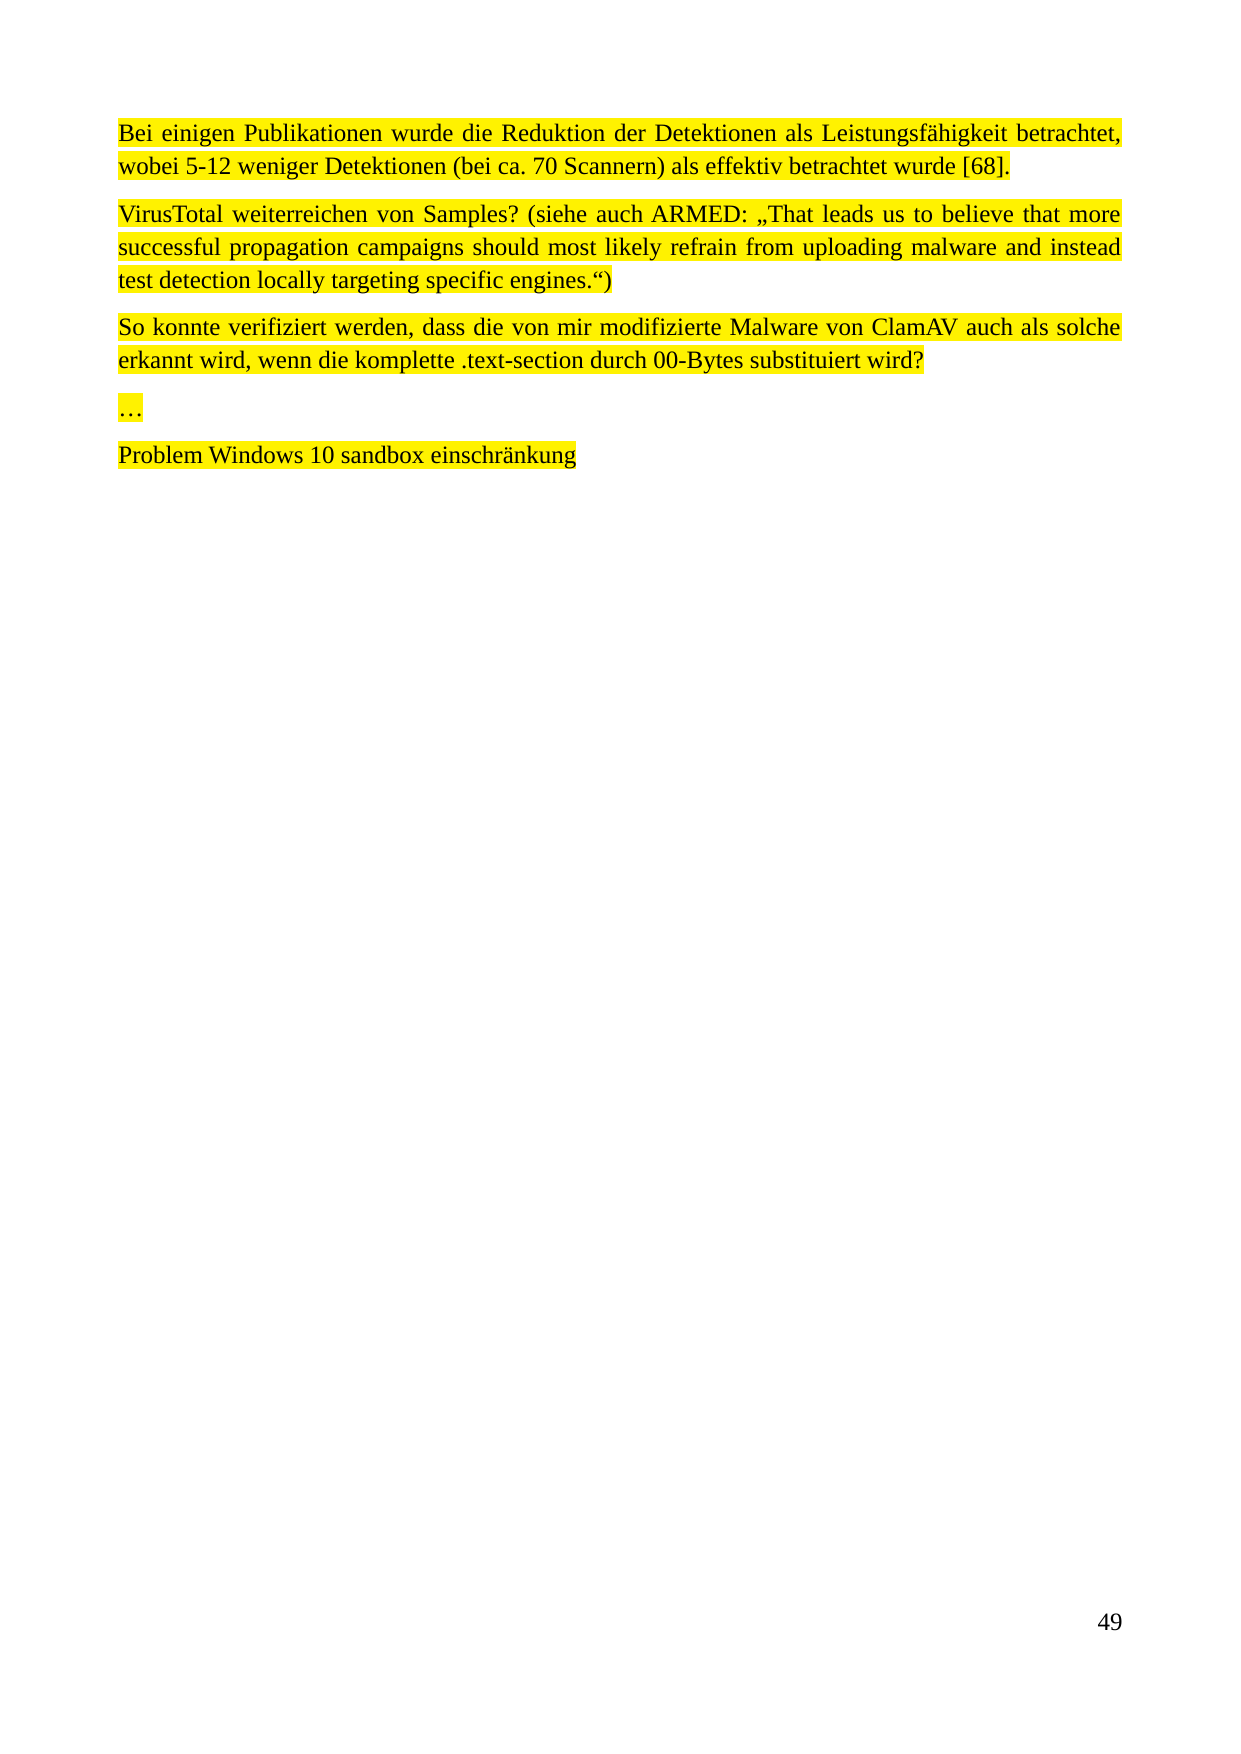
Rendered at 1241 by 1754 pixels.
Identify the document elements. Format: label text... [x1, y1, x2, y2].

text … [118, 393, 1122, 422]
text So konnte verifiziert werden, dass die von mir modifizierte Malware von ClamAV auch als solche erkannt wird, wenn die komplette .text-section durch 00-Bytes substituiert wird? [118, 312, 1122, 374]
text VirusTotal weiterreichen von Samples? (siehe auch ARMED: „That leads us to believe that more successful propagation campaigns should most likely refrain from uploading malware and instead test detection locally targeting specific engines.“) [118, 199, 1122, 293]
text Problem Windows 10 sandbox einschränkung [118, 441, 1122, 469]
text Bei einigen Publikationen wurde die Reduktion der Detektionen als Leistungsfähigkeit betrachtet, wobei 5-12 weniger Detektionen (bei ca. 70 Scannern) als effektiv betrachtet wurde [68]. [118, 118, 1122, 180]
